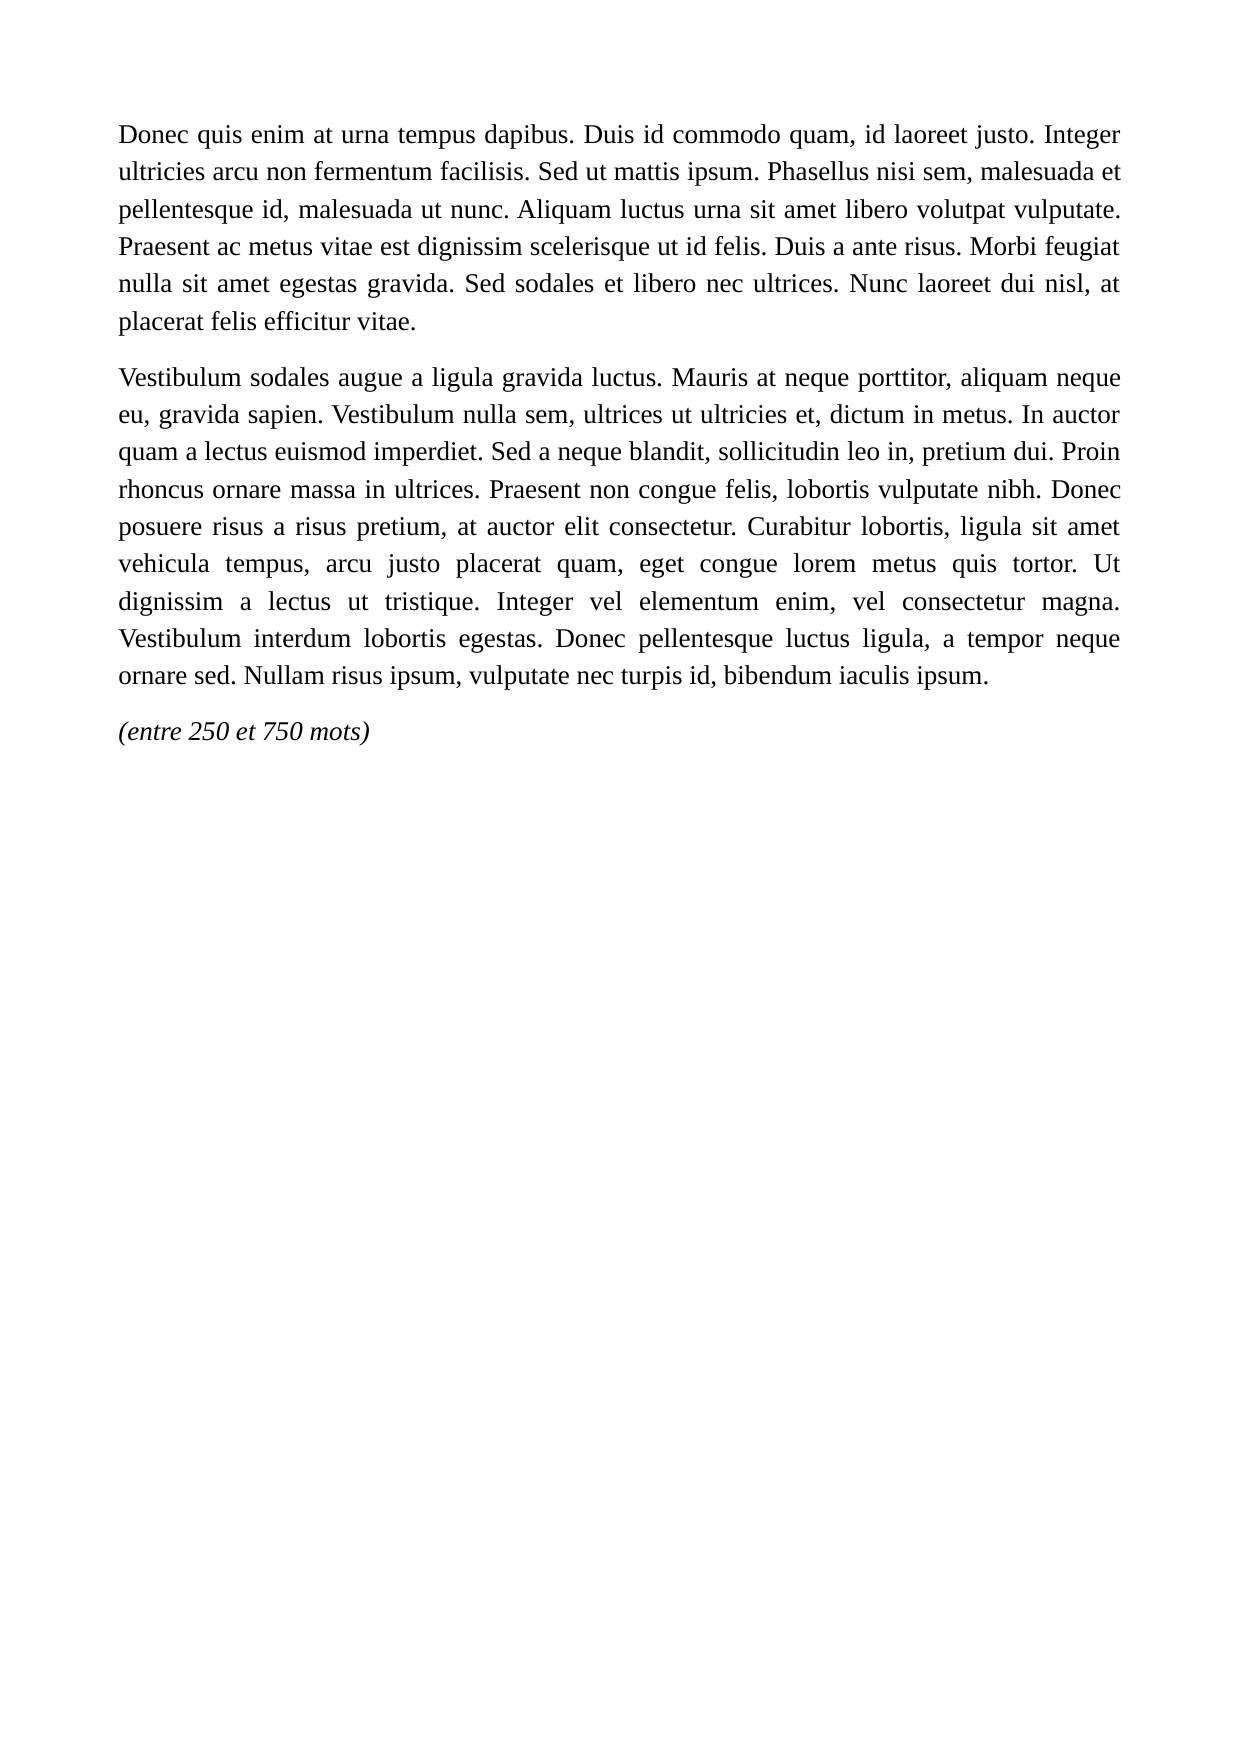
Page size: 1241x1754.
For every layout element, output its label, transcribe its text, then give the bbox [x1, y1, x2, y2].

text Vestibulum sodales augue a ligula gravida luctus. Mauris at neque porttitor, aliquam neque eu, gravida sapien. Vestibulum nulla sem, ultrices ut ultricies et, dictum in metus. In auctor quam a lectus euismod imperdiet. Sed a neque blandit, sollicitudin leo in, pretium dui. Proin rhoncus ornare massa in ultrices. Praesent non congue felis, lobortis vulputate nibh. Donec posuere risus a risus pretium, at auctor elit consectetur. Curabitur lobortis, ligula sit amet vehicula tempus, arcu justo placerat quam, eget congue lorem metus quis tortor. Ut dignissim a lectus ut tristique. Integer vel elementum enim, vel consectetur magna. Vestibulum interdum lobortis egestas. Donec pellentesque luctus ligula, a tempor neque ornare sed. Nullam risus ipsum, vulputate nec turpis id, bibendum iaculis ipsum. [118, 361, 1122, 690]
text Donec quis enim at urna tempus dapibus. Duis id commodo quam, id laoreet justo. Integer ultricies arcu non fermentum facilisis. Sed ut mattis ipsum. Phasellus nisi sem, malesuada et pellentesque id, malesuada ut nunc. Aliquam luctus urna sit amet libero volutpat vulputate. Praesent ac metus vitae est dignissim scelerisque ut id felis. Duis a ante risus. Morbi feugiat nulla sit amet egestas gravida. Sed sodales et libero nec ultrices. Nunc laoreet dui nisl, at placerat felis efficitur vitae. [118, 118, 1122, 336]
text (entre 250 et 750 mots) [118, 715, 1122, 747]
